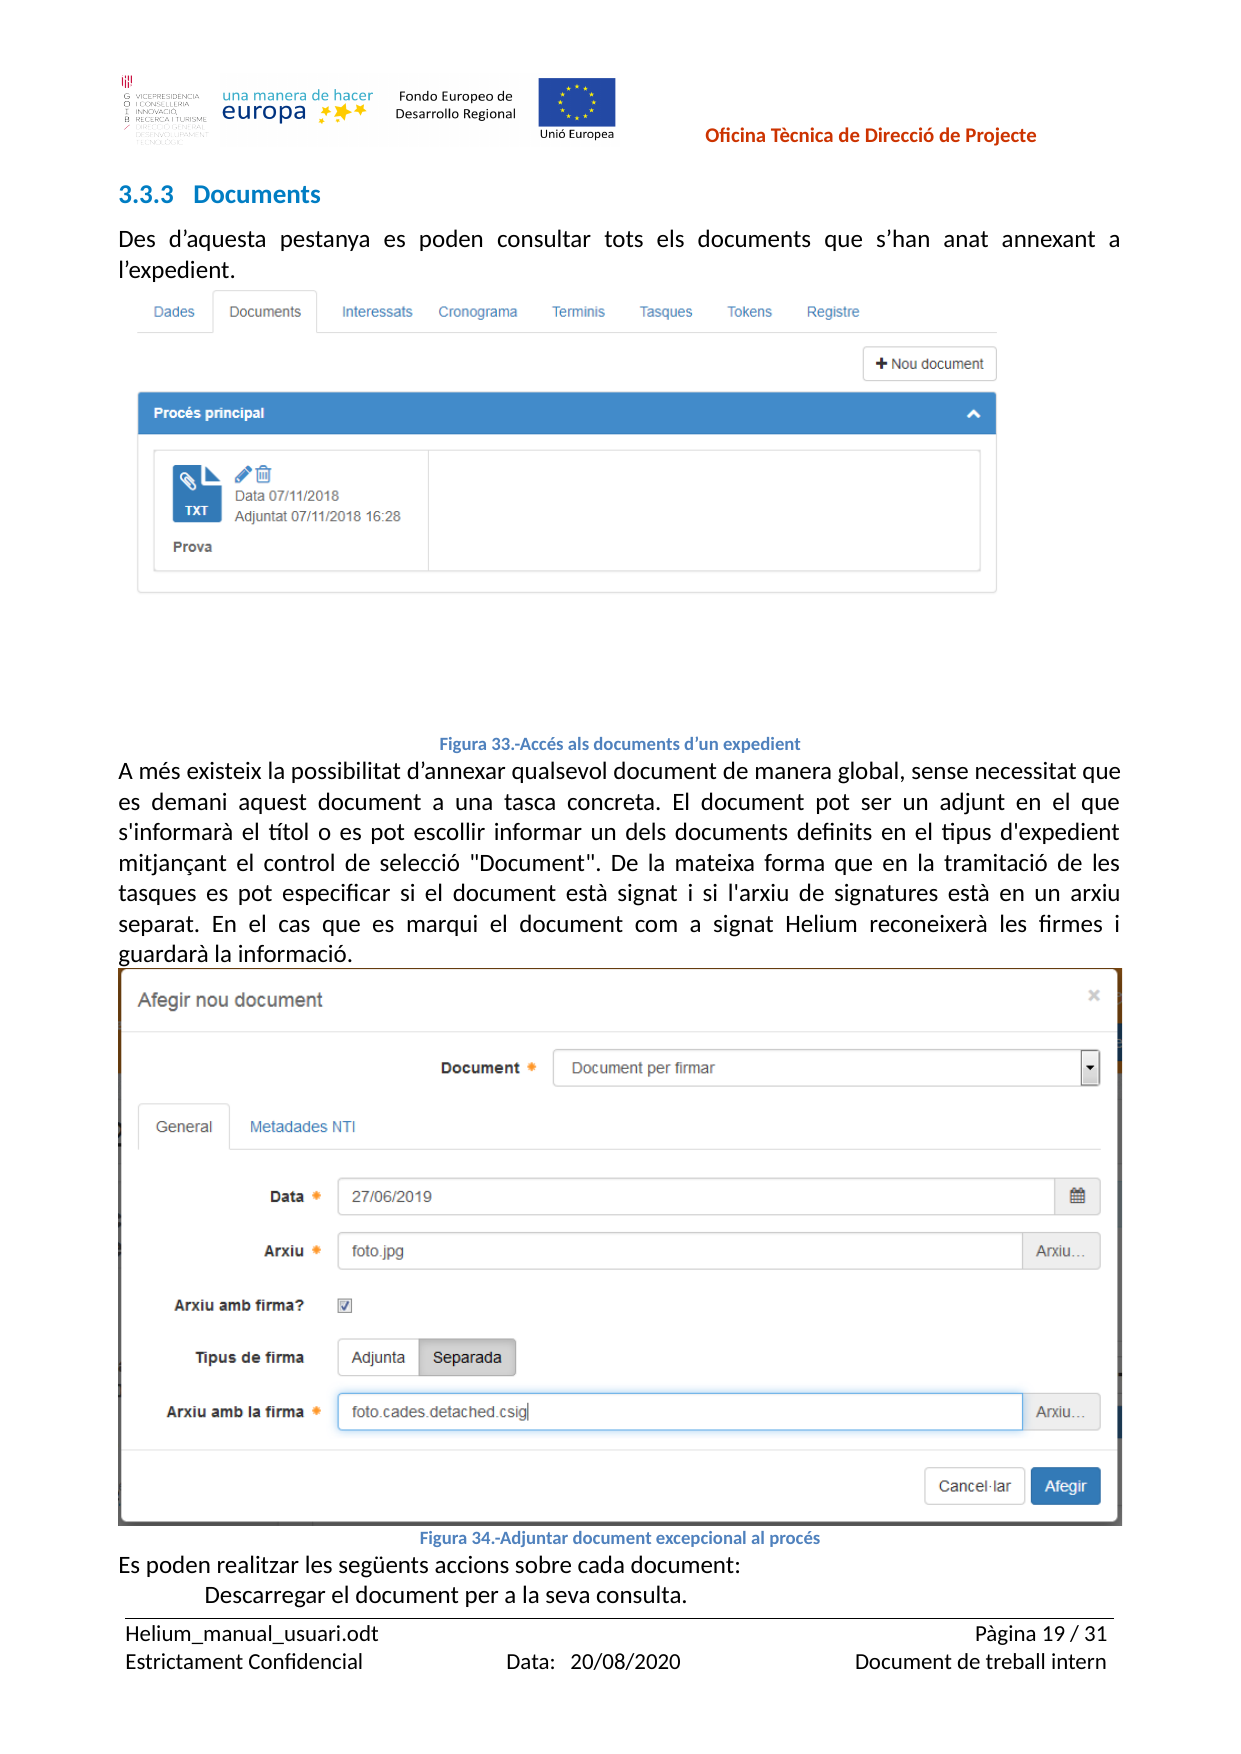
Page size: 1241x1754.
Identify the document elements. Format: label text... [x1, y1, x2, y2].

text Des d’aquesta pestanya es poden consultar tots els documents que s’han anat annexant a l’expedient. [118, 223, 1122, 284]
text A més existeix la possibilitat d’annexar qualsevol document de manera global, sense necessitat que es demani aquest document a una tasca concreta. El document pot ser un adjunt en el que s'informarà el títol o es pot escollir informar un dels documents definits en el tipus d'expedient mitjançant el control de selecció "Document". De la mateixa forma que en la tramitació de les tasques es pot especificar si el document està signat i si l'arxiu de signatures està en un arxiu separat. En el cas que es marqui el document com a signat Helium reconeixerà les firmes i guardarà la informació. [118, 755, 1122, 968]
picture [219, 73, 621, 147]
subtitle Documents [118, 178, 1122, 211]
text Es poden realitzar les següents accions sobre cada document: [118, 1549, 1122, 1579]
text Figura 33.-Accés als documents d’un expedient [118, 732, 1122, 755]
text Figura 34.-Adjuntar document excepcional al procés [118, 1526, 1122, 1549]
picture [118, 73, 213, 147]
list Descarregar el document per a la seva consulta. [193, 1579, 1122, 1610]
picture [118, 968, 1123, 1526]
